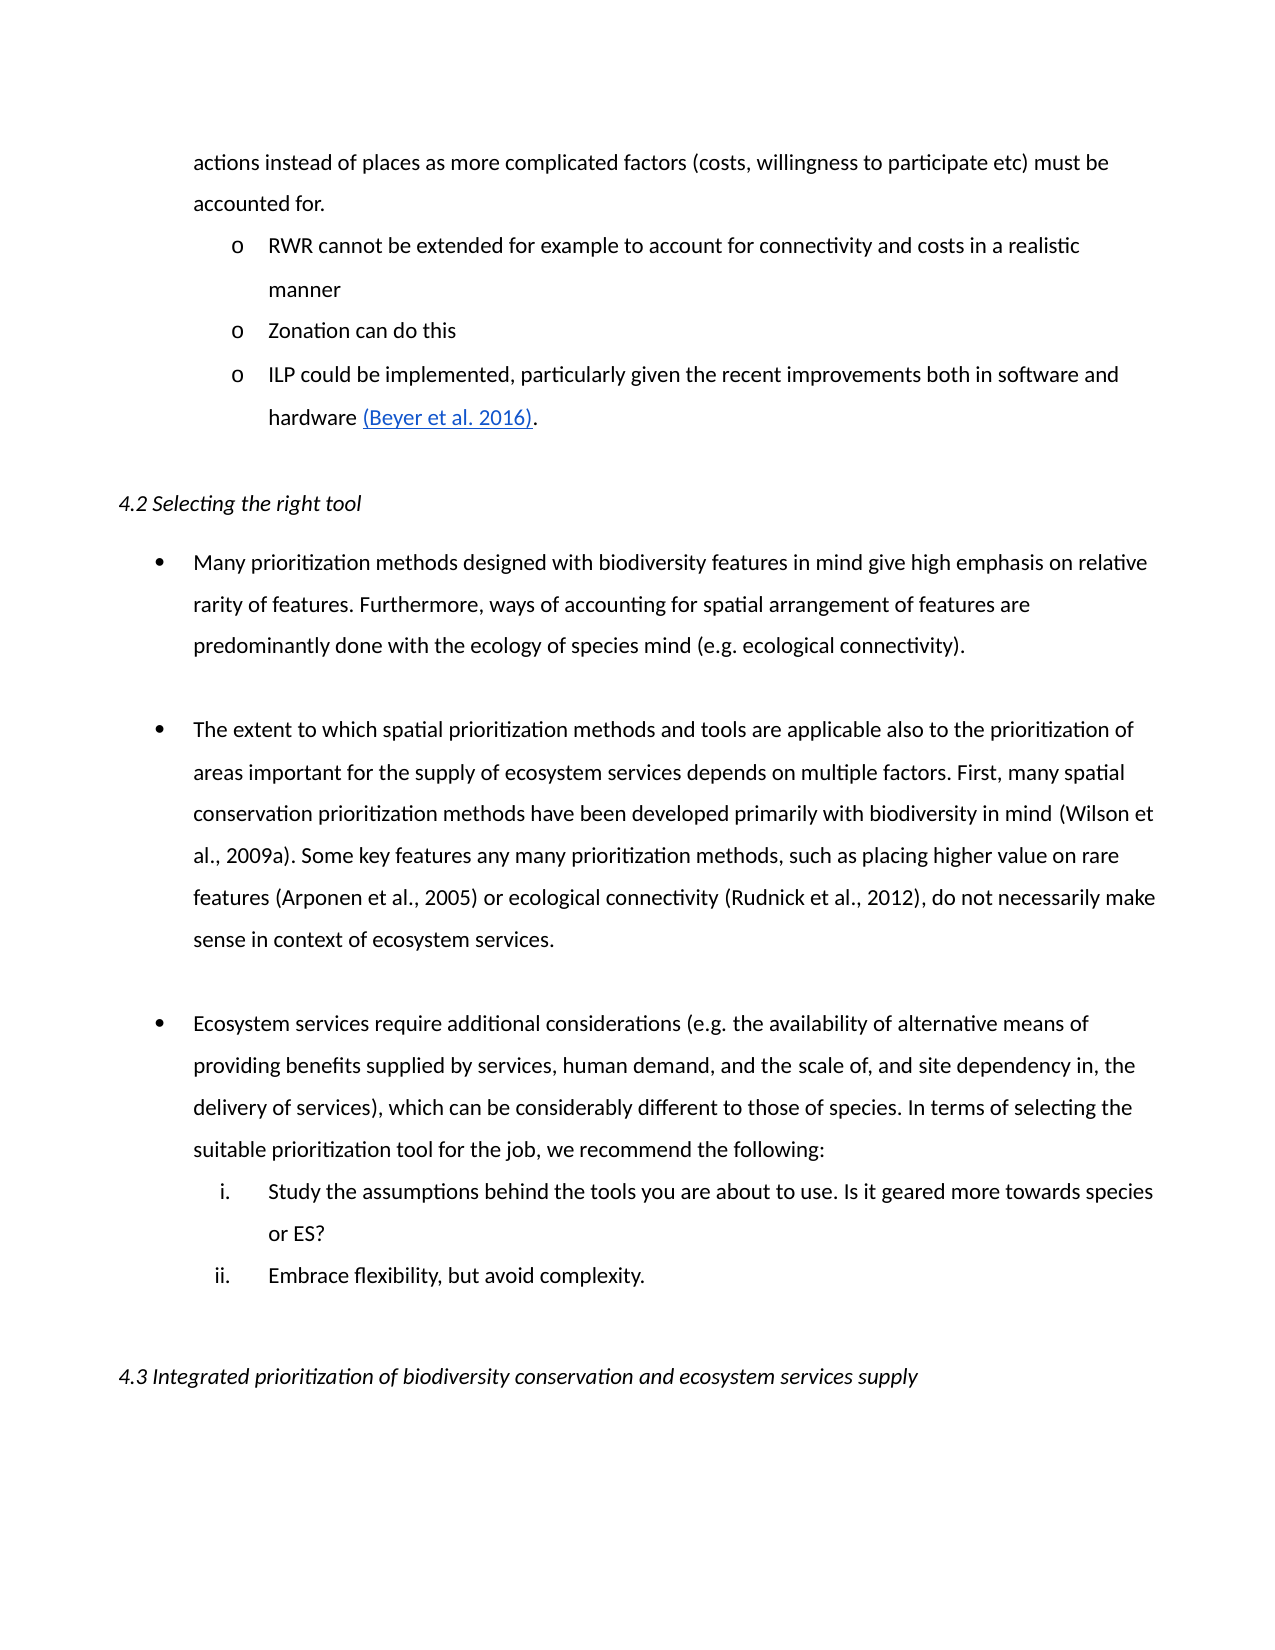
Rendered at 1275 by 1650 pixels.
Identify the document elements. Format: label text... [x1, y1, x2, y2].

list Ecosystem services require additional considerations (e.g. the availability of alternative means of providing benefits supplied by services, human demand, and the scale of, and site dependency in, the delivery of services), which can be considerably different to those of species. In terms of selecting the suitable prioritization tool for the job, we recommend the following: [156, 1009, 1157, 1163]
list RWR cannot be extended for example to account for connectivity and costs in a realistic manner [231, 232, 1157, 303]
list Study the assumptions behind the tools you are about to use. Is it geared more towards species or ES? [231, 1177, 1157, 1247]
list ILP could be implemented, particularly given the recent improvements both in software and hardware (Beyer et al. 2016). [231, 360, 1157, 475]
list actions instead of places as more complicated factors (costs, willingness to participate etc) must be accounted for. [156, 148, 1157, 218]
list Embrace flexibility, but avoid complexity. [231, 1261, 1157, 1289]
subtitle 4.3 Integrated prioritization of biodiversity conservation and ecosystem services supply [118, 1362, 1157, 1390]
subtitle 4.2 Selecting the right tool [118, 489, 1157, 517]
list Zonation can do this [231, 317, 1157, 346]
list The extent to which spatial prioritization methods and tools are applicable also to the prioritization of areas important for the supply of ecosystem services depends on multiple factors. First, many spatial conservation prioritization methods have been developed primarily with biodiversity in mind (Wilson et al., 2009a). Some key features any many prioritization methods, such as placing higher value on rare features (Arponen et al., 2005) or ecological connectivity (Rudnick et al., 2012), do not necessarily make sense in context of ecosystem services. [156, 716, 1157, 953]
list Many prioritization methods designed with biodiversity features in mind give high emphasis on relative rarity of features. Furthermore, ways of accounting for spatial arrangement of features are predominantly done with the ecology of species mind (e.g. ecological connectivity). [156, 548, 1157, 702]
